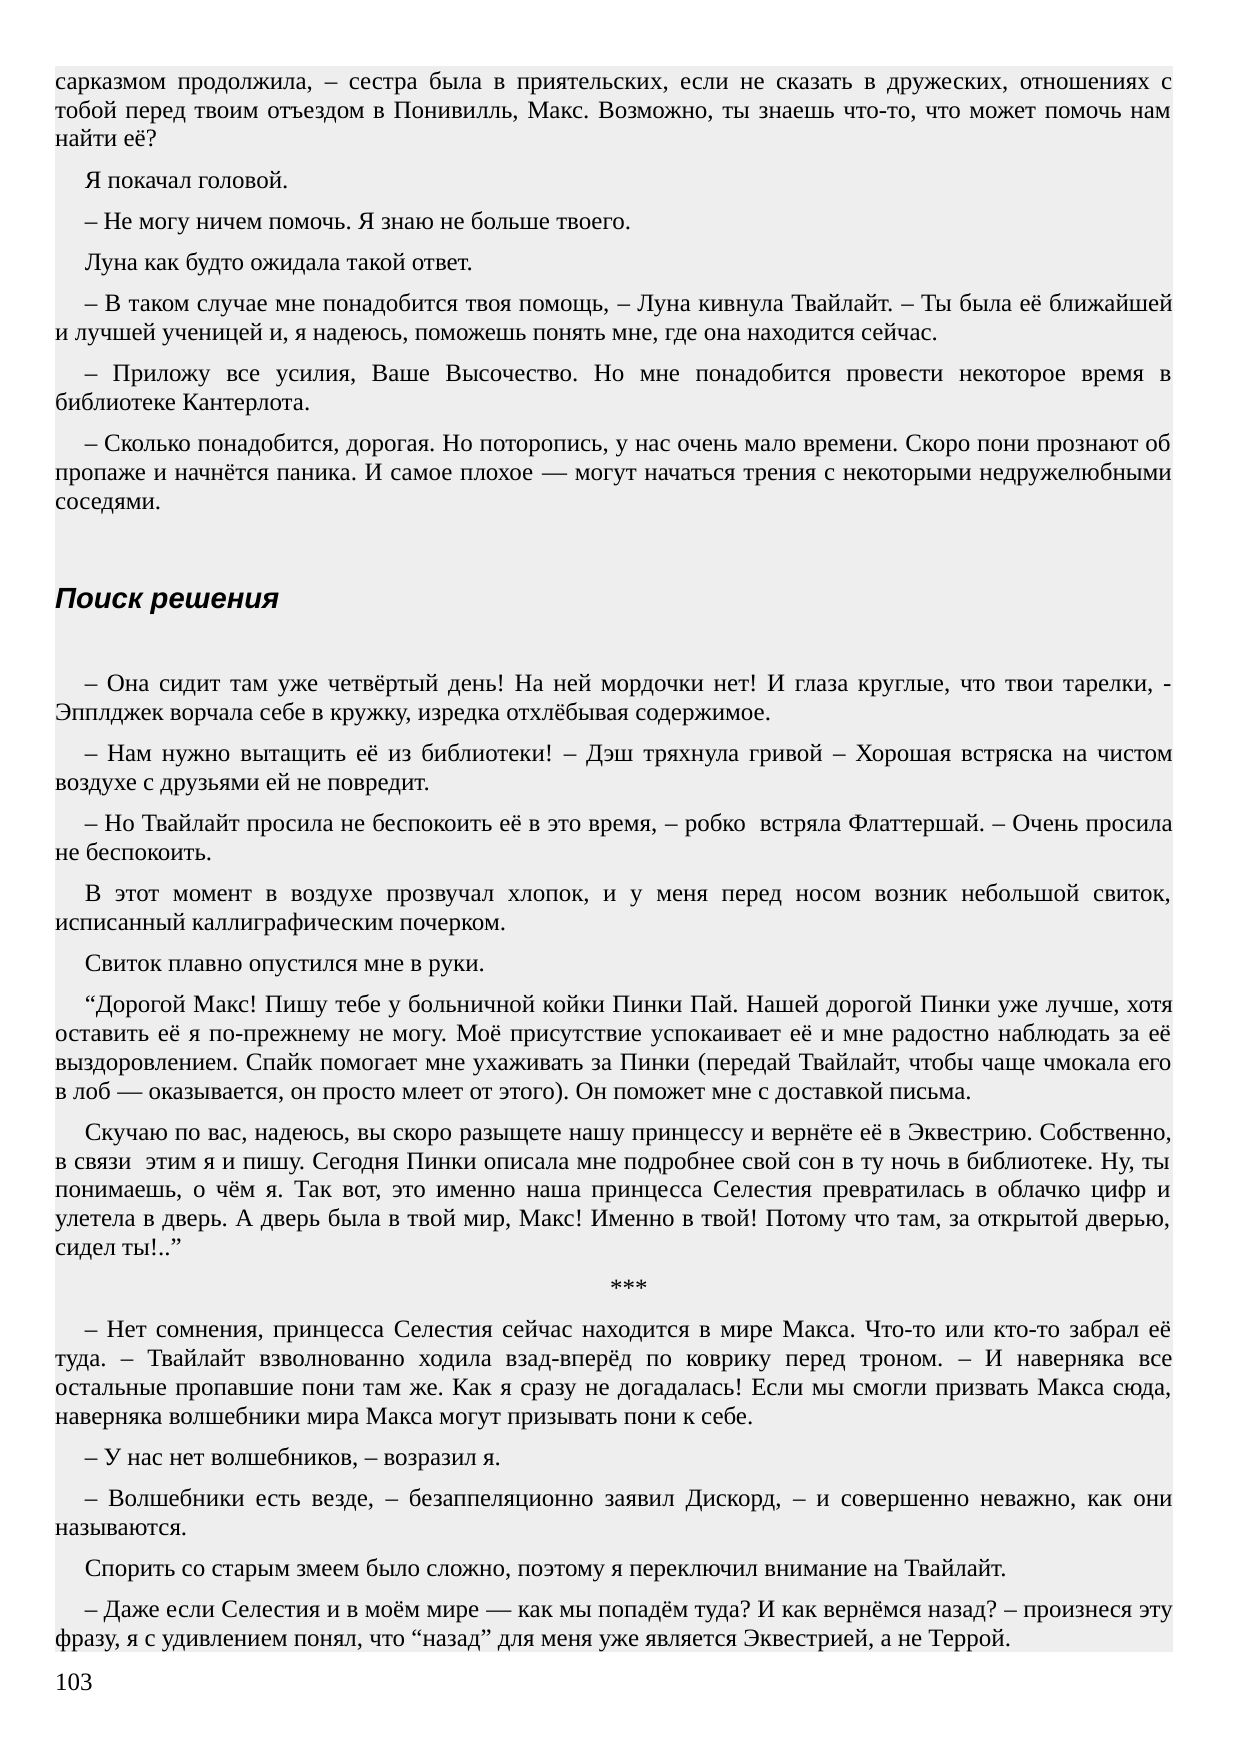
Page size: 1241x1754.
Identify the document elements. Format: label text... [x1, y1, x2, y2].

text “Дорогой Макс! Пишу тебе у больничной койки Пинки Пай. Нашей дорогой Пинки уже лучше, хотя оставить её я по-прежнему не могу. Моё присутствие успокаивает её и мне радостно наблюдать за её выздоровлением. Спайк помогает мне ухаживать за Пинки (передай Твайлайт, чтобы чаще чмокала его в лоб — оказывается, он просто млеет от этого). Он поможет мне с доставкой письма. [55, 989, 1173, 1104]
text – В таком случае мне понадобится твоя помощь, – Луна кивнула Твайлайт. – Ты была её ближайшей и лучшей ученицей и, я надеюсь, поможешь понять мне, где она находится сейчас. [55, 288, 1173, 346]
text – Она сидит там уже четвёртый день! На ней мордочки нет! И глаза круглые, что твои тарелки, - Эпплджек ворчала себе в кружку, изредка отхлёбывая содержимое. [55, 668, 1173, 726]
text сарказмом продолжила, – сестра была в приятельских, если не сказать в дружеских, отношениях с тобой перед твоим отъездом в Понивилль, Макс. Возможно, ты знаешь что-то, что может помочь нам найти её? [55, 66, 1173, 152]
text – У нас нет волшебников, – возразил я. [55, 1442, 1173, 1471]
text *** [55, 1273, 1173, 1302]
text Спорить со старым змеем было сложно, поэтому я переключил внимание на Твайлайт. [55, 1553, 1173, 1582]
text – Сколько понадобится, дорогая. Но поторопись, у нас очень мало времени. Скоро пони прознают об пропаже и начнётся паника. И самое плохое — могут начаться трения с некоторыми недружелюбными соседями. [55, 428, 1173, 515]
text – Нет сомнения, принцесса Селестия сейчас находится в мире Макса. Что-то или кто-то забрал её туда. – Твайлайт взволнованно ходила взад-вперёд по коврику перед троном. – И наверняка все остальные пропавшие пони там же. Как я сразу не догадалась! Если мы смогли призвать Макса сюда, наверняка волшебники мира Макса могут призывать пони к себе. [55, 1314, 1173, 1429]
text Свиток плавно опустился мне в руки. [55, 948, 1173, 977]
subtitle Поиск решения [55, 581, 1173, 614]
text Луна как будто ожидала такой ответ. [55, 247, 1173, 276]
text В этот момент в воздухе прозвучал хлопок, и у меня перед носом возник небольшой свиток, исписанный каллиграфическим почерком. [55, 878, 1173, 936]
text – Не могу ничем помочь. Я знаю не больше твоего. [55, 206, 1173, 235]
text Скучаю по вас, надеюсь, вы скоро разыщете нашу принцессу и вернёте её в Эквестрию. Собственно, в связи этим я и пишу. Сегодня Пинки описала мне подробнее свой сон в ту ночь в библиотеке. Ну, ты понимаешь, о чём я. Так вот, это именно наша принцесса Селестия превратилась в облачко цифр и улетела в дверь. А дверь была в твой мир, Макс! Именно в твой! Потому что там, за открытой дверью, сидел ты!..” [55, 1117, 1173, 1261]
text Я покачал головой. [55, 165, 1173, 193]
text – Нам нужно вытащить её из библиотеки! – Дэш тряхнула гривой – Хорошая встряска на чистом воздухе с друзьями ей не повредит. [55, 738, 1173, 796]
text – Даже если Селестия и в моём мире — как мы попадём туда? И как вернёмся назад? – произнеся эту фразу, я с удивлением понял, что “назад” для меня уже является Эквестрией, а не Террой. [55, 1594, 1173, 1652]
text – Приложу все усилия, Ваше Высочество. Но мне понадобится провести некоторое время в библиотеке Кантерлота. [55, 358, 1173, 416]
text – Но Твайлайт просила не беспокоить её в это время, – робко встряла Флаттершай. – Очень просила не беспокоить. [55, 808, 1173, 866]
text – Волшебники есть везде, – безаппеляционно заявил Дискорд, – и совершенно неважно, как они называются. [55, 1483, 1173, 1541]
